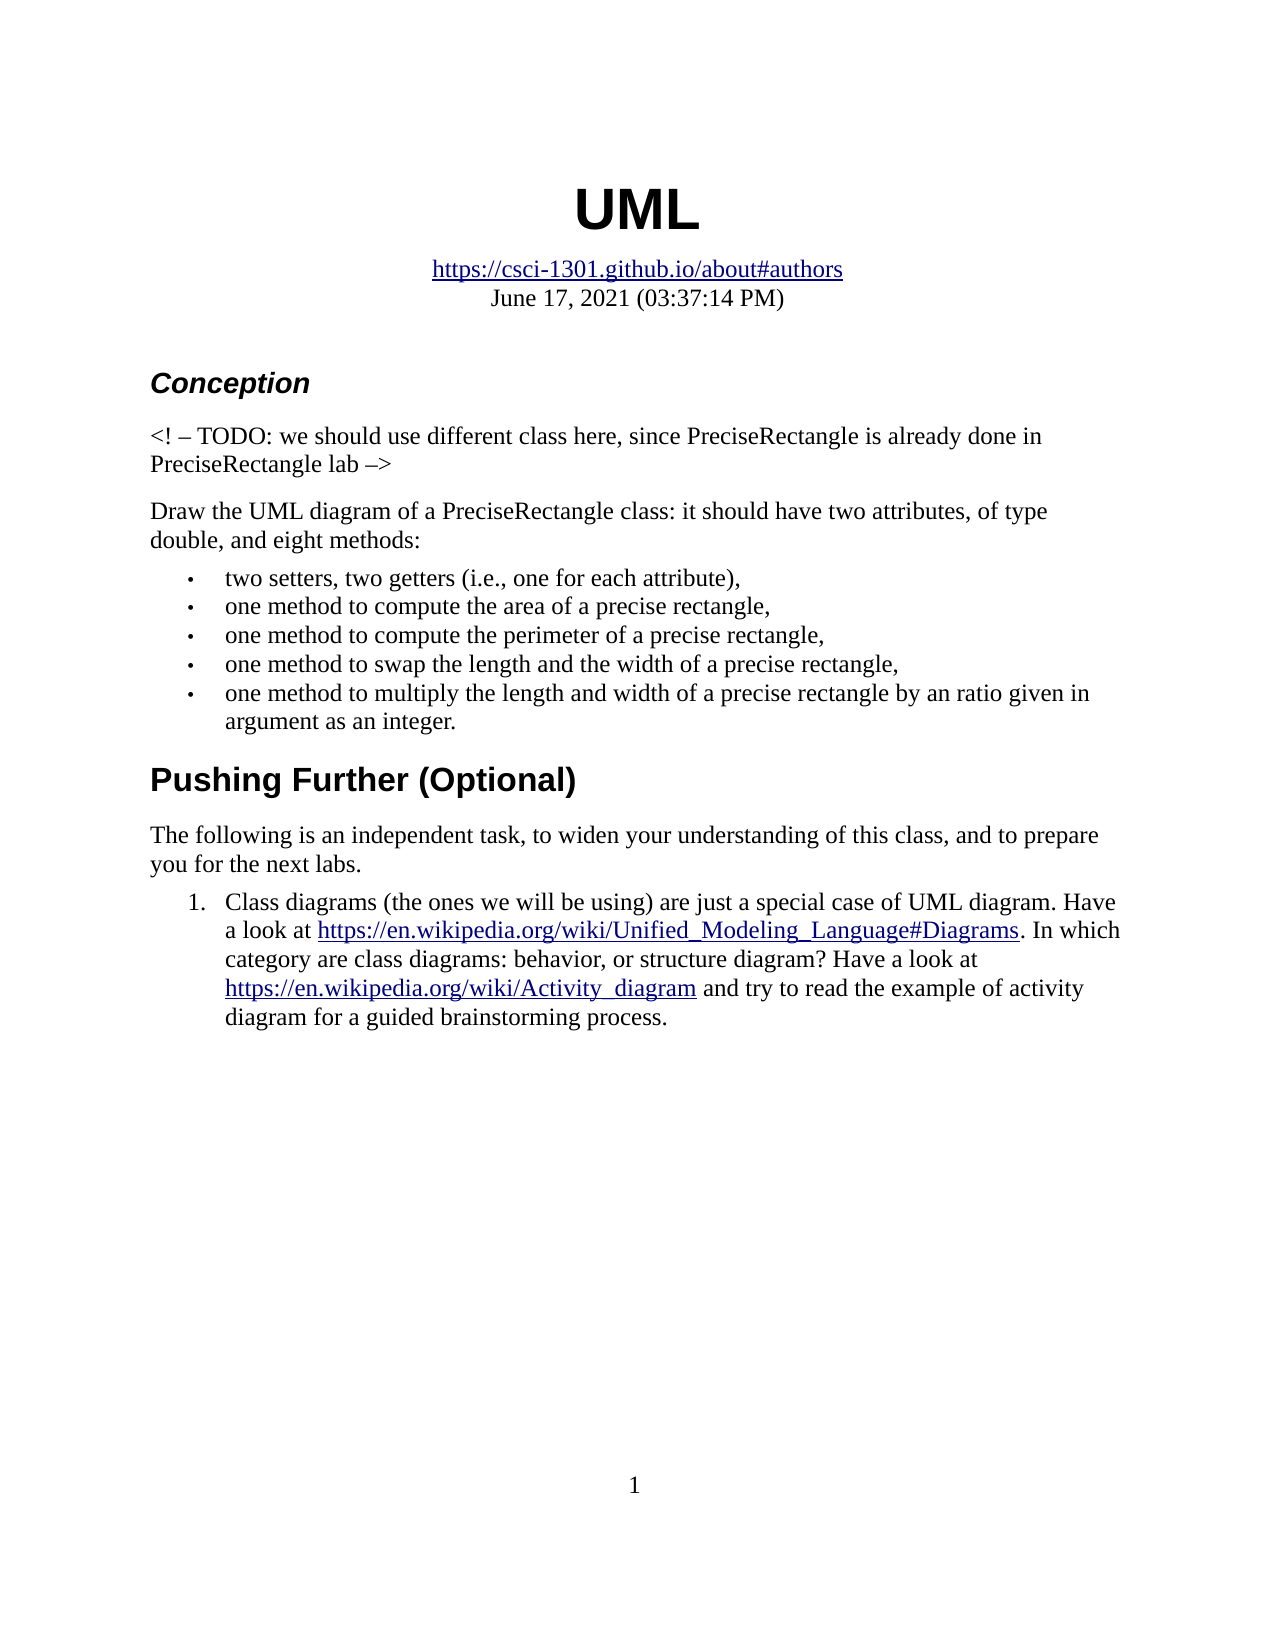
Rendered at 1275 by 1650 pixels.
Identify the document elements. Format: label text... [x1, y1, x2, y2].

subtitle Pushing Further (Optional) [150, 760, 1125, 799]
text https://csci-1301.github.io/about#authors [150, 254, 1125, 283]
text Draw the UML diagram of a PreciseRectangle class: it should have two attributes, of type double, and eight methods: [150, 496, 1125, 554]
list one method to swap the length and the width of a precise rectangle, [187, 649, 1125, 678]
list one method to compute the perimeter of a precise rectangle, [187, 620, 1125, 649]
text The following is an independent task, to widen your understanding of this class, and to prepare you for the next labs. [150, 820, 1125, 878]
subtitle Conception [150, 366, 1125, 399]
list Class diagrams (the ones we will be using) are just a special case of UML diagram. Have a look at https://en.wikipedia.org/wiki/Unified_Modeling_Language#Diagrams. In which category are class diagrams: behavior, or structure diagram? Have a look at https://en.wikipedia.org/wiki/Activity_diagram and try to read the example of activity diagram for a guided brainstorming process. [187, 887, 1125, 1031]
list two setters, two getters (i.e., one for each attribute), [187, 563, 1125, 591]
list one method to multiply the length and width of a precise rectangle by an ratio given in argument as an integer. [187, 678, 1125, 735]
text June 17, 2021 (03:37:14 PM) [150, 283, 1125, 312]
list one method to compute the area of a precise rectangle, [187, 591, 1125, 620]
title UML [150, 175, 1125, 242]
text <! – TODO: we should use different class here, since PreciseRectangle is already done in PreciseRectangle lab –> [150, 421, 1125, 478]
